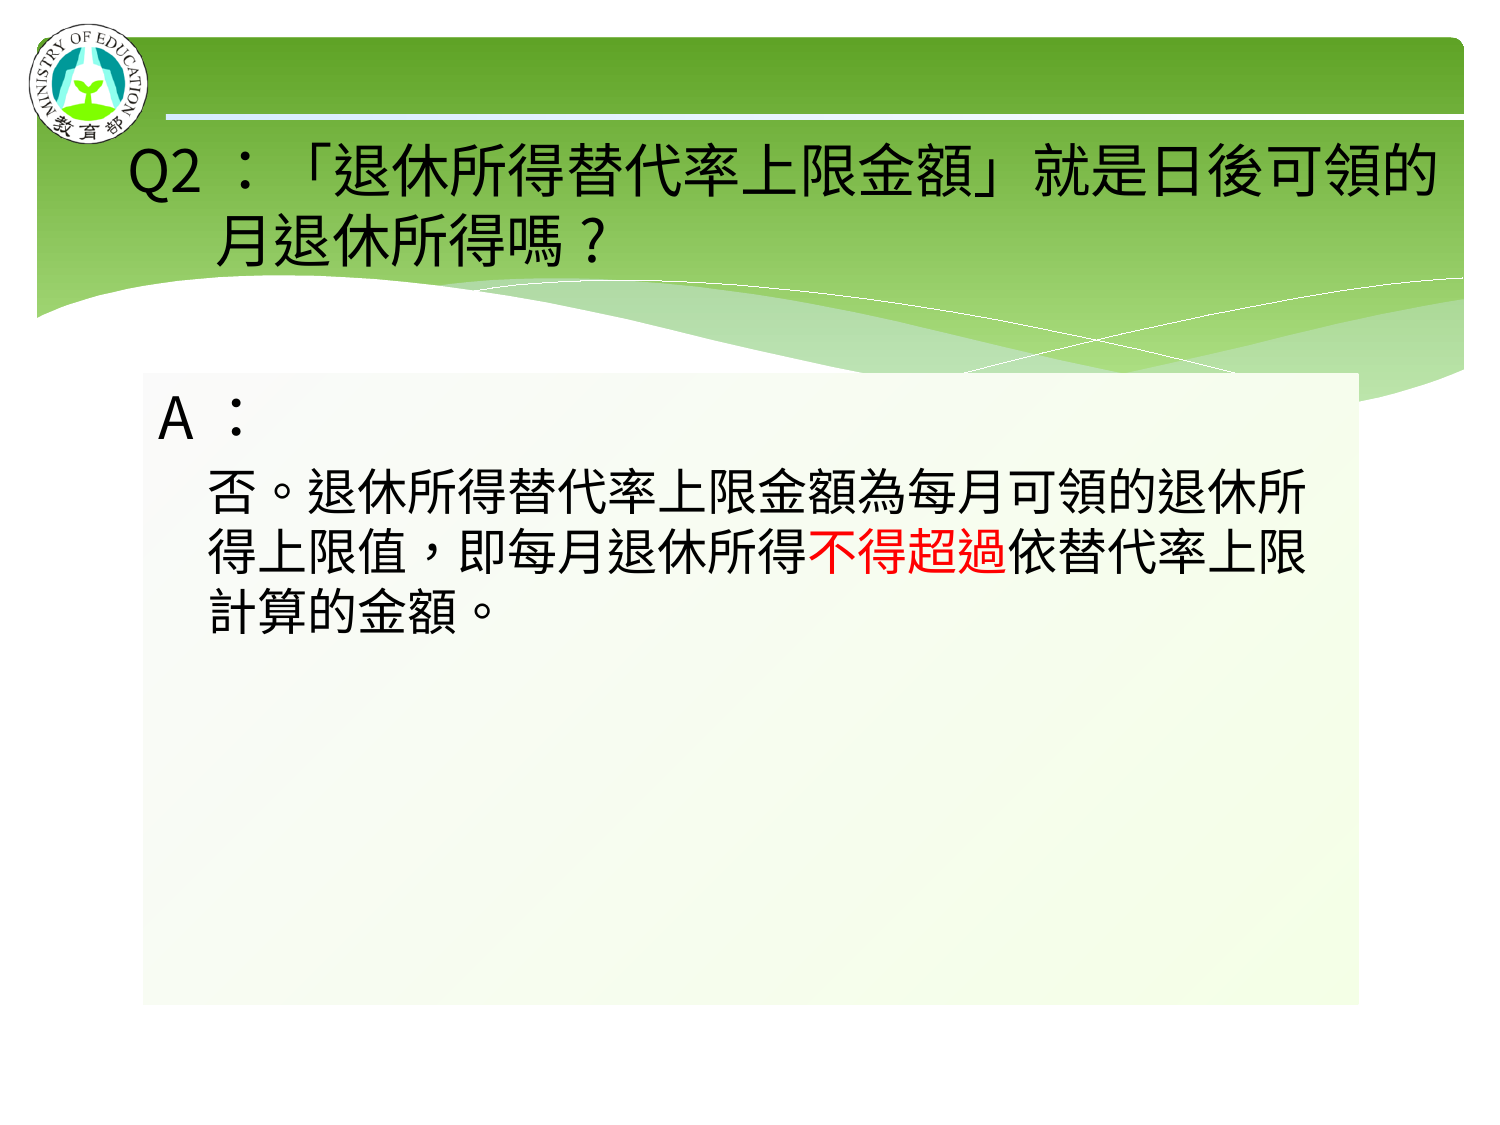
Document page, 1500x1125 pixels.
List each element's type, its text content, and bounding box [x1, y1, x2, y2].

picture [27, 22, 149, 145]
title Q2：「退休所得替代率上限金額」就是日後可領的月退休所得嗎? [112, 90, 1463, 318]
list A： 否。退休所得替代率上限金額為每月可領的退休所得上限值，即每月退休所得不得超過依替代率上限計算的金額。 [143, 373, 1359, 1005]
